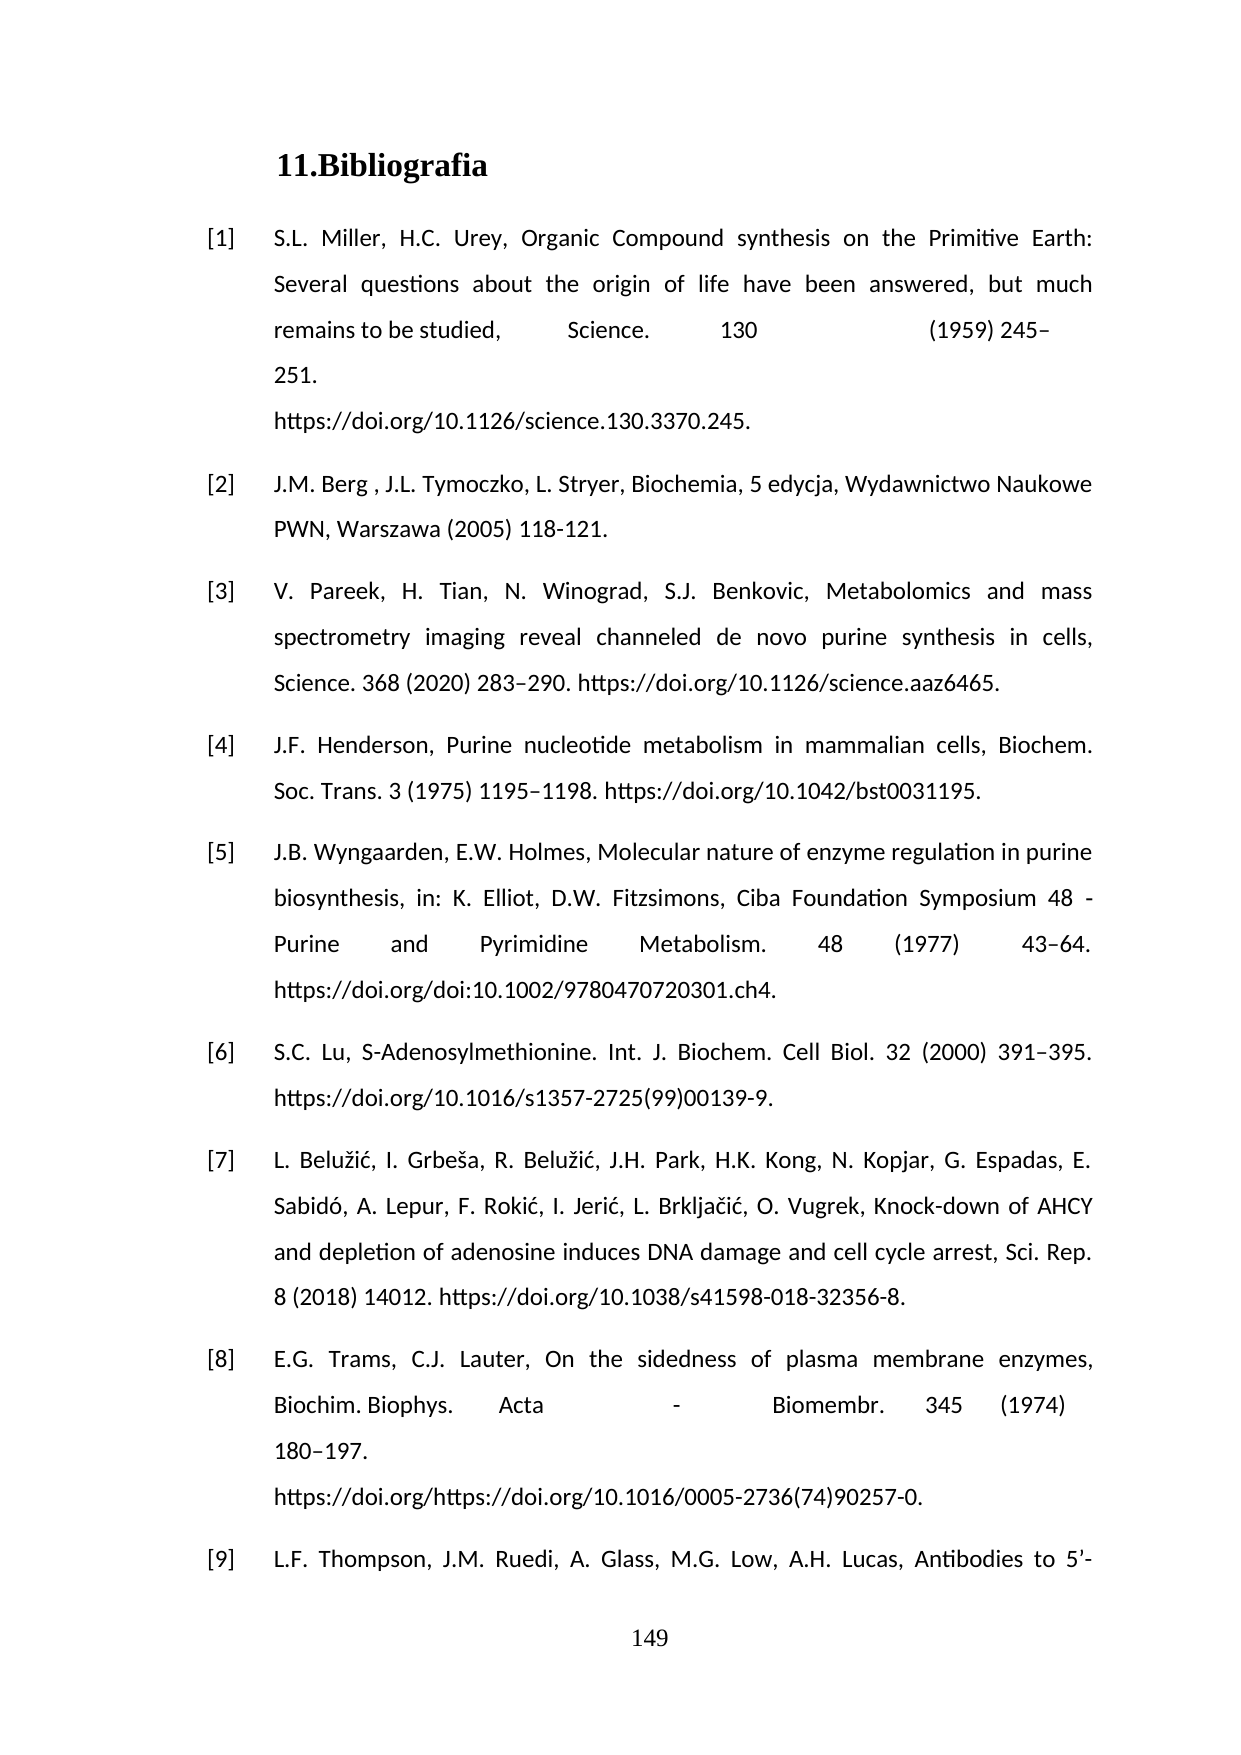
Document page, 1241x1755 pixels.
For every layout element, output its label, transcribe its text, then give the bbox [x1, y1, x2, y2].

subtitle Bibliografia [276, 146, 1105, 184]
text https://doi.org/10.1126/science.130.3370.245. [273, 405, 1105, 436]
text https://doi.org/doi:10.1002/9780470720301.ch4. [273, 974, 1105, 1004]
list J.F. Henderson, Purine nucleotide metabolism in mammalian cells, Biochem. Soc. Trans. 3 (1975) 1195–1198. https://doi.org/10.1042/bst0031195. [207, 729, 1093, 805]
list J.M. Berg , J.L. Tymoczko, L. Stryer, Biochemia, 5 edycja, Wydawnictwo Naukowe PWN, Warszawa (2005) 118-121. [207, 468, 1093, 544]
list L. Belužić, I. Grbeša, R. Belužić, J.H. Park, H.K. Kong, N. Kopjar, G. Espadas, E. Sabidó, A. Lepur, F. Rokić, I. Jerić, L. Brkljačić, O. Vugrek, Knock-down of AHCY and depletion of adenosine induces DNA damage and cell cycle arrest, Sci. Rep. 8 (2018) 14012. https://doi.org/10.1038/s41598-018-32356-8. [207, 1144, 1093, 1312]
list J.B. Wyngaarden, E.W. Holmes, Molecular nature of enzyme regulation in purine biosynthesis, in: K. Elliot, D.W. Fitzsimons, Ciba Foundation Symposium 48 ‐ Purine and Pyrimidine Metabolism. 48 (1977) 43–64. [207, 837, 1094, 958]
list E.G. Trams, C.J. Lauter, On the sidedness of plasma membrane enzymes, Biochim. Biophys. Acta - Biomembr. 345 (1974) 180–197. [207, 1343, 1094, 1466]
list S.L. Miller, H.C. Urey, Organic Compound synthesis on the Primitive Earth: Several questions about the origin of life have been answered, but much remains to be studied, Science. 130 (1959) 245–251. [207, 222, 1093, 390]
list L.F. Thompson, J.M. Ruedi, A. Glass, M.G. Low, A.H. Lucas, Antibodies to 5’- [207, 1543, 1094, 1574]
list V. Pareek, H. Tian, N. Winograd, S.J. Benkovic, Metabolomics and mass spectrometry imaging reveal channeled de novo purine synthesis in cells, Science. 368 (2020) 283–290. https://doi.org/10.1126/science.aaz6465. [207, 576, 1093, 697]
text https://doi.org/https://doi.org/10.1016/0005-2736(74)90257-0. [273, 1481, 1105, 1511]
list S.C. Lu, S-Adenosylmethionine. Int. J. Biochem. Cell Biol. 32 (2000) 391–395. https://doi.org/10.1016/s1357-2725(99)00139-9. [207, 1036, 1094, 1112]
